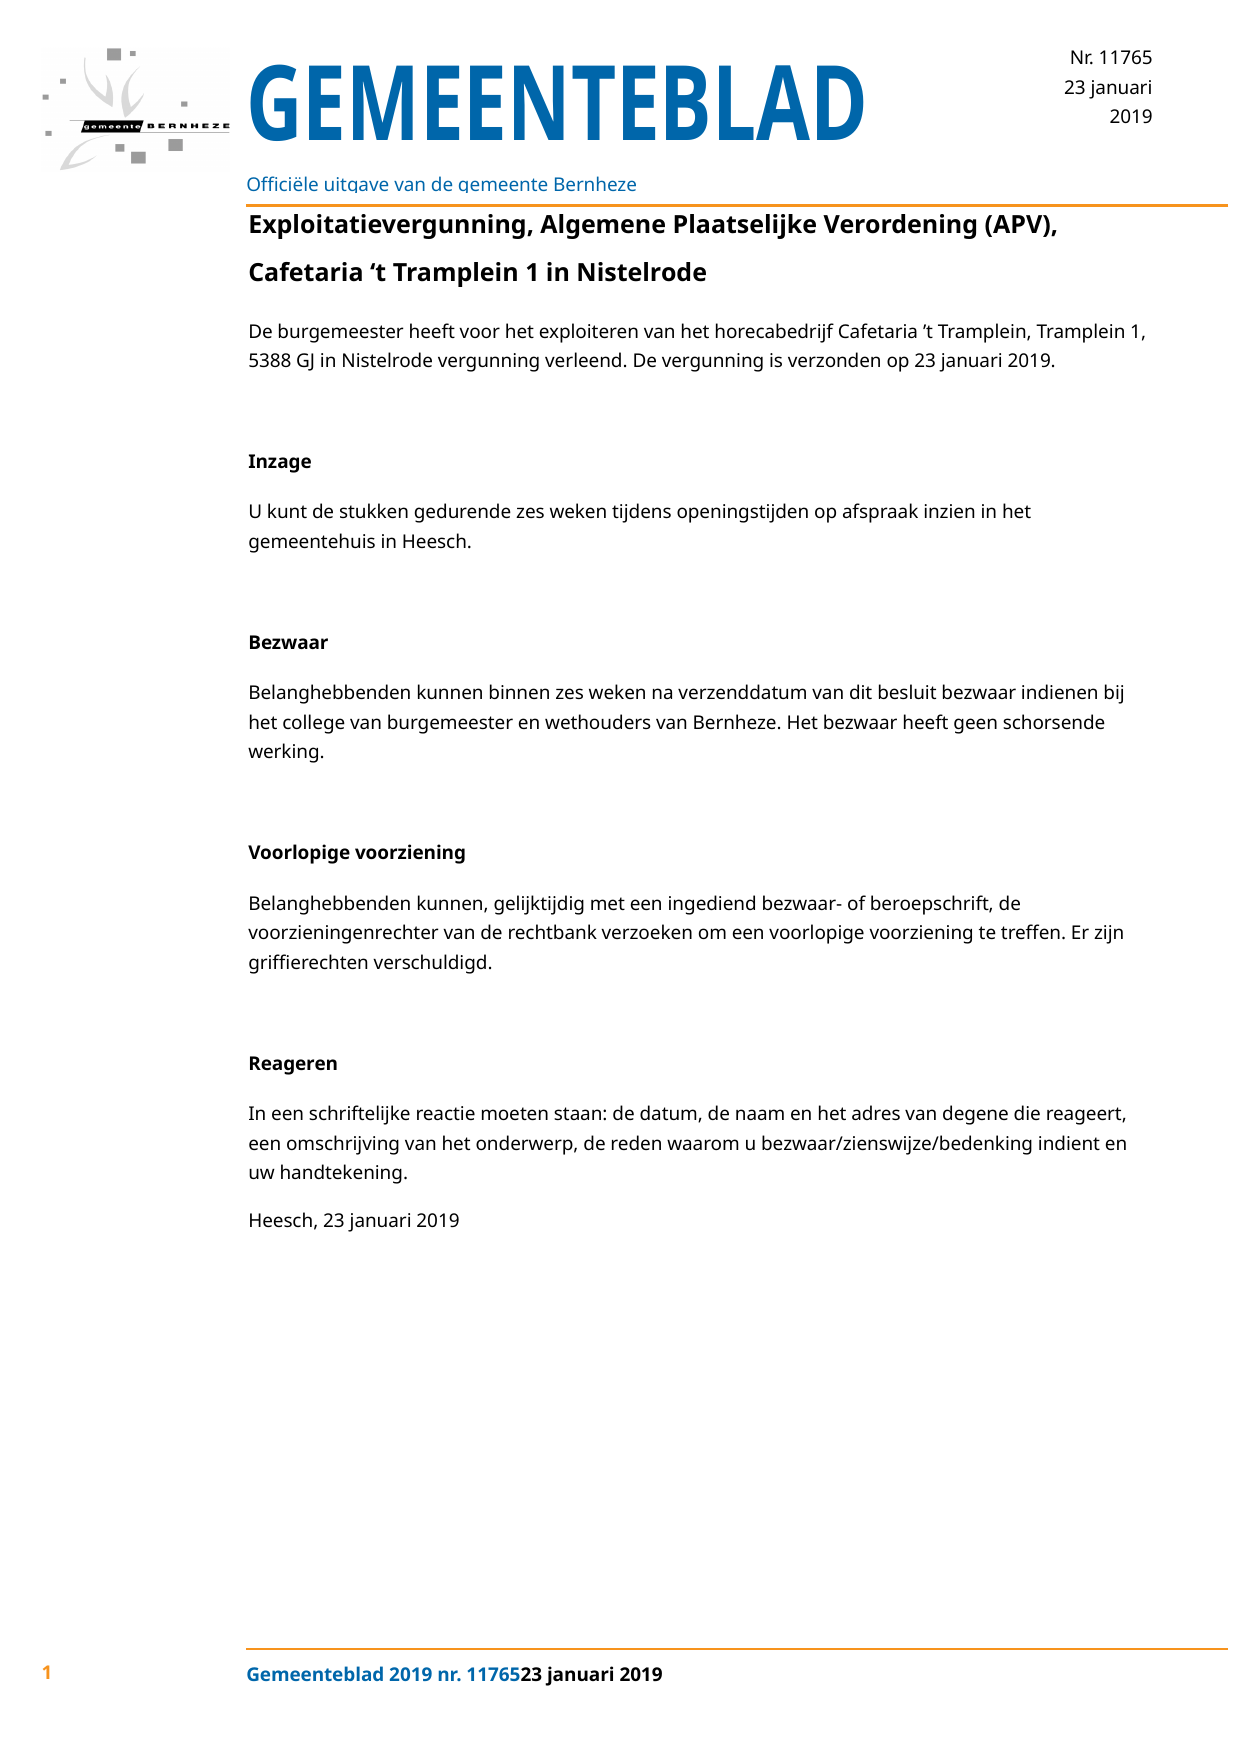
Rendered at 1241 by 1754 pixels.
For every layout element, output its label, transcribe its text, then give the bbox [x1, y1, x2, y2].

text Voorlopige voorziening [248, 839, 1152, 865]
text In een schriftelijke reactie moeten staan: de datum, de naam en het adres van degene die reageert, een omschrijving van het onderwerp, de reden waarom u bezwaar/zienswijze/bedenking indient en uw handtekening. [248, 1100, 1152, 1185]
picture [41, 47, 231, 172]
text Reageren [248, 1050, 1152, 1076]
text U kunt de stukken gedurende zes weken tijdens openingstijden op afspraak inzien in het gemeentehuis in Heesch. [248, 499, 1152, 554]
text Exploitatievergunning, Algemene Plaatselijke Verordening (APV), Cafetaria ‘t Tramplein 1 in Nistelrode [248, 207, 1152, 288]
text Belanghebbenden kunnen binnen zes weken na verzenddatum van dit besluit bezwaar indienen bij het college van burgemeester en wethouders van Bernheze. Het bezwaar heeft geen schorsende werking. [248, 679, 1152, 764]
text Belanghebbenden kunnen, gelijktijdig met een ingediend bezwaar- of beroepschrift, de voorzieningenrechter van de rechtbank verzoeken om een voorlopige voorziening te treffen. Er zijn griffierechten verschuldigd. [248, 890, 1152, 975]
text Inzage [248, 448, 1152, 474]
text Heesch, 23 januari 2019 [248, 1207, 1152, 1233]
text De burgemeester heeft voor het exploiteren van het horecabedrijf Cafetaria ’t Tramplein, Tramplein 1, 5388 GJ in Nistelrode vergunning verleend. De vergunning is verzonden op 23 januari 2019. [248, 318, 1152, 373]
text Bezwaar [248, 629, 1152, 655]
